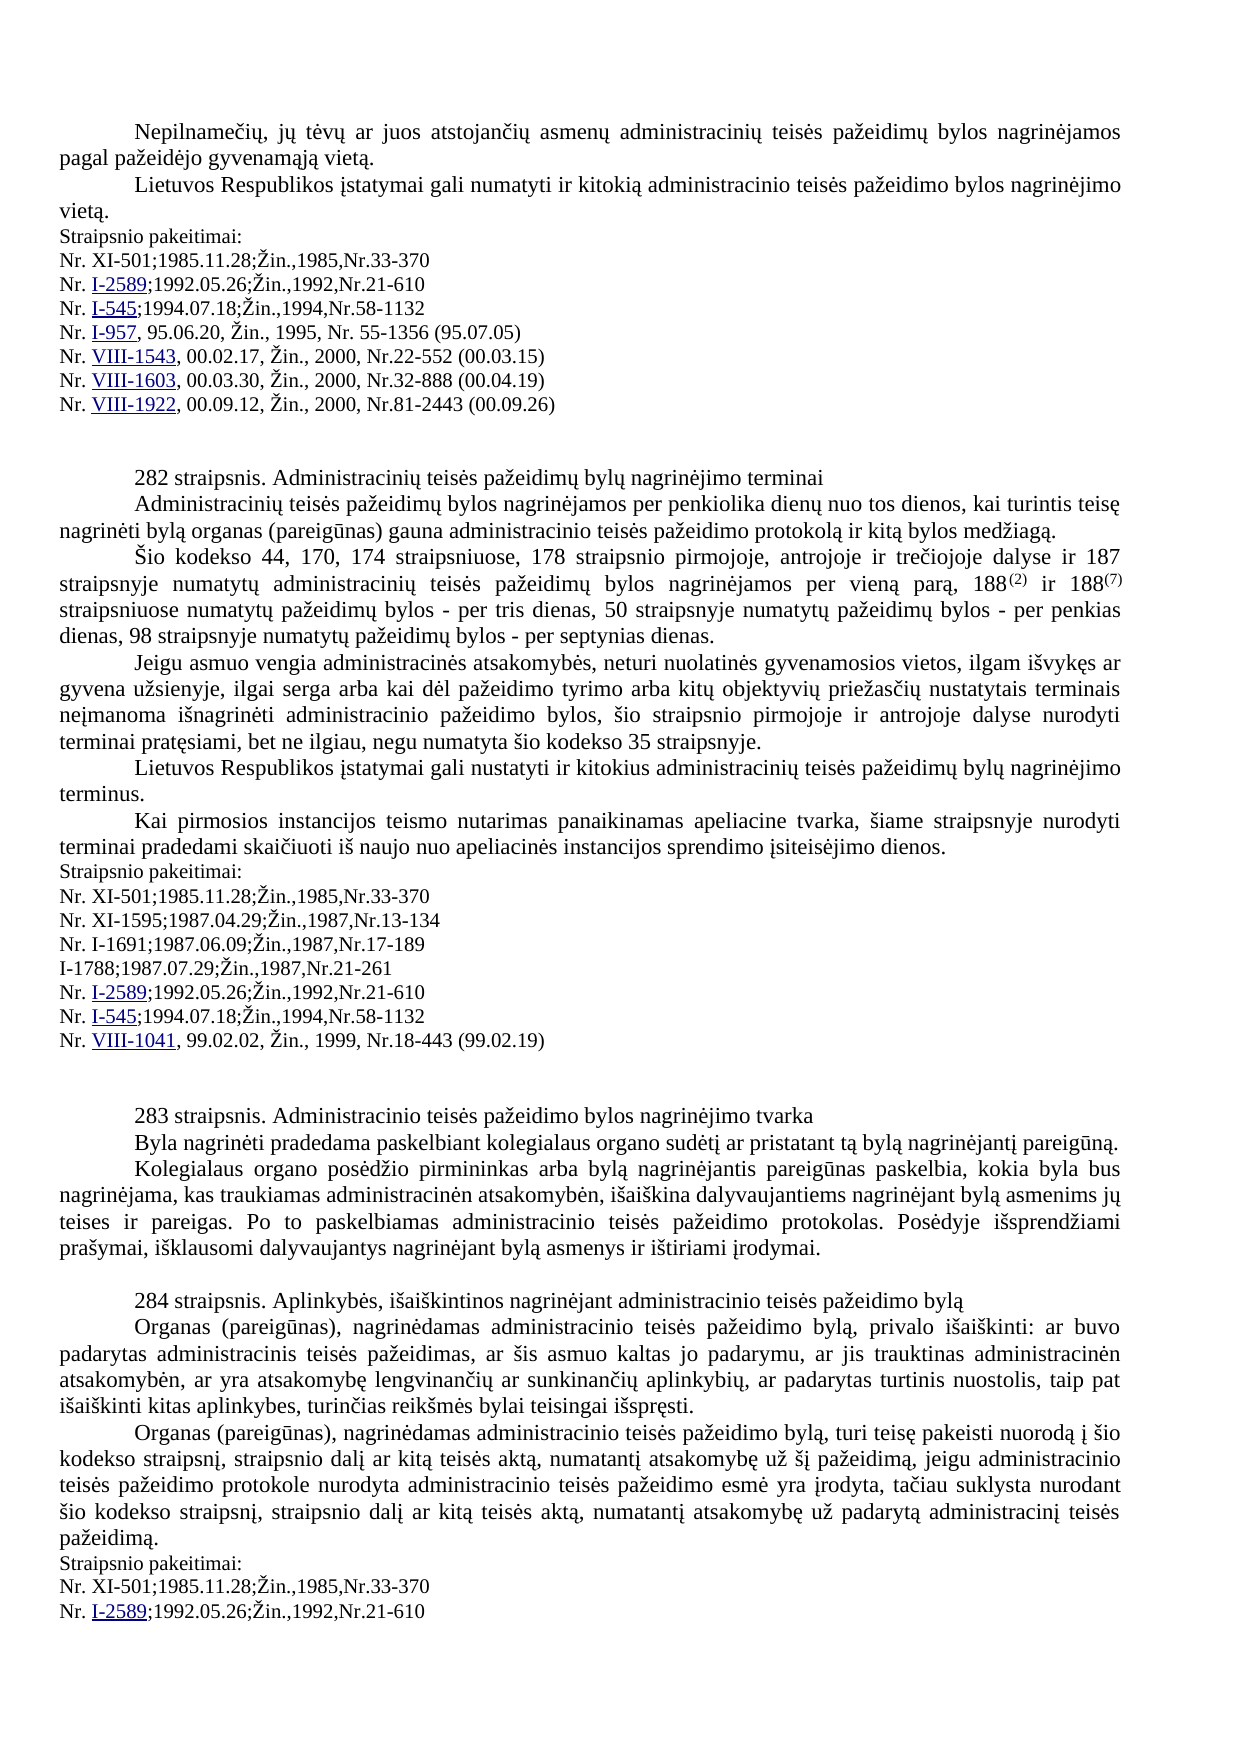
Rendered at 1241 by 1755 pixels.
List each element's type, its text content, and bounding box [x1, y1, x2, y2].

text Šio kodekso 44, 170, 174 straipsniuose, 178 straipsnio pirmojoje, antrojoje ir trečiojoje dalyse ir 187 straipsnyje numatytų administracinių teisės pažeidimų bylos nagrinėjamos per vieną parą, 188(2) ir 188(7) straipsniuose numatytų pažeidimų bylos - per tris dienas, 50 straipsnyje numatytų pažeidimų bylos - per penkias dienas, 98 straipsnyje numatytų pažeidimų bylos - per septynias dienas. [59, 543, 1122, 649]
text Straipsnio pakeitimai: [59, 1550, 1122, 1574]
text Organas (pareigūnas), nagrinėdamas administracinio teisės pažeidimo bylą, turi teisę pakeisti nuorodą į šio kodekso straipsnį, straipsnio dalį ar kitą teisės aktą, numatantį atsakomybę už šį pažeidimą, jeigu administracinio teisės pažeidimo protokole nurodyta administracinio teisės pažeidimo esmė yra įrodyta, tačiau suklysta nurodant šio kodekso straipsnį, straipsnio dalį ar kitą teisės aktą, numatantį atsakomybę už padarytą administracinį teisės pažeidimą. [59, 1419, 1122, 1550]
text Kai pirmosios instancijos teismo nutarimas panaikinamas apeliacine tvarka, šiame straipsnyje nurodyti terminai pradedami skaičiuoti iš naujo nuo apeliacinės instancijos sprendimo įsiteisėjimo dienos. [59, 807, 1122, 859]
text Nr. XI-501;1985.11.28;Žin.,1985,Nr.33-370 [59, 1574, 1122, 1598]
text Jeigu asmuo vengia administracinės atsakomybės, neturi nuolatinės gyvenamosios vietos, ilgam išvykęs ar gyvena užsienyje, ilgai serga arba kai dėl pažeidimo tyrimo arba kitų objektyvių priežasčių nustatytais terminais neįmanoma išnagrinėti administracinio pažeidimo bylos, šio straipsnio pirmojoje ir antrojoje dalyse nurodyti terminai pratęsiami, bet ne ilgiau, negu numatyta šio kodekso 35 straipsnyje. [59, 649, 1122, 754]
text Kolegialaus organo posėdžio pirmininkas arba bylą nagrinėjantis pareigūnas paskelbia, kokia byla bus nagrinėjama, kas traukiamas administracinėn atsakomybėn, išaiškina dalyvaujantiems nagrinėjant bylą asmenims jų teises ir pareigas. Po to paskelbiamas administracinio teisės pažeidimo protokolas. Posėdyje išsprendžiami prašymai, išklausomi dalyvaujantys nagrinėjant bylą asmenys ir ištiriami įrodymai. [59, 1155, 1122, 1261]
text Nr. VIII-1041, 99.02.02, Žin., 1999, Nr.18-443 (99.02.19) [59, 1028, 1122, 1052]
text Nr. VIII-1543, 00.02.17, Žin., 2000, Nr.22-552 (00.03.15) [59, 344, 1122, 368]
text Nr. I-2589;1992.05.26;Žin.,1992,Nr.21-610 [59, 272, 1122, 296]
text Nr. I-545;1994.07.18;Žin.,1994,Nr.58-1132 [59, 296, 1122, 320]
text Nr. XI-501;1985.11.28;Žin.,1985,Nr.33-370 [59, 883, 1122, 908]
text Nr. I-1691;1987.06.09;Žin.,1987,Nr.17-189 [59, 932, 1122, 956]
text Nr. VIII-1922, 00.09.12, Žin., 2000, Nr.81-2443 (00.09.26) [59, 392, 1122, 416]
text Byla nagrinėti pradedama paskelbiant kolegialaus organo sudėtį ar pristatant tą bylą nagrinėjantį pareigūną. [59, 1129, 1122, 1155]
text Nr. I-957, 95.06.20, Žin., 1995, Nr. 55-1356 (95.07.05) [59, 320, 1122, 344]
text Lietuvos Respublikos įstatymai gali nustatyti ir kitokius administracinių teisės pažeidimų bylų nagrinėjimo terminus. [59, 754, 1122, 807]
text Nr. I-545;1994.07.18;Žin.,1994,Nr.58-1132 [59, 1004, 1122, 1028]
text 282 straipsnis. Administracinių teisės pažeidimų bylų nagrinėjimo terminai [59, 464, 1122, 491]
text Nr. I-2589;1992.05.26;Žin.,1992,Nr.21-610 [59, 980, 1122, 1004]
text 284 straipsnis. Aplinkybės, išaiškintinos nagrinėjant administracinio teisės pažeidimo bylą [59, 1287, 1122, 1313]
text Straipsnio pakeitimai: [59, 223, 1122, 248]
text Lietuvos Respublikos įstatymai gali numatyti ir kitokią administracinio teisės pažeidimo bylos nagrinėjimo vietą. [59, 171, 1122, 223]
text Nr. I-2589;1992.05.26;Žin.,1992,Nr.21-610 [59, 1598, 1122, 1623]
text Straipsnio pakeitimai: [59, 859, 1122, 883]
text Nr. VIII-1603, 00.03.30, Žin., 2000, Nr.32-888 (00.04.19) [59, 368, 1122, 392]
text Administracinių teisės pažeidimų bylos nagrinėjamos per penkiolika dienų nuo tos dienos, kai turintis teisę nagrinėti bylą organas (pareigūnas) gauna administracinio teisės pažeidimo protokolą ir kitą bylos medžiagą. [59, 491, 1122, 543]
text Organas (pareigūnas), nagrinėdamas administracinio teisės pažeidimo bylą, privalo išaiškinti: ar buvo padarytas administracinis teisės pažeidimas, ar šis asmuo kaltas jo padarymu, ar jis trauktinas administracinėn atsakomybėn, ar yra atsakomybę lengvinančių ar sunkinančių aplinkybių, ar padarytas turtinis nuostolis, taip pat išaiškinti kitas aplinkybes, turinčias reikšmės bylai teisingai išspręsti. [59, 1313, 1122, 1419]
text I-1788;1987.07.29;Žin.,1987,Nr.21-261 [59, 956, 1122, 980]
text 283 straipsnis. Administracinio teisės pažeidimo bylos nagrinėjimo tvarka [59, 1102, 1122, 1129]
text Nr. XI-1595;1987.04.29;Žin.,1987,Nr.13-134 [59, 908, 1122, 932]
text Nr. XI-501;1985.11.28;Žin.,1985,Nr.33-370 [59, 248, 1122, 272]
text Nepilnamečių, jų tėvų ar juos atstojančių asmenų administracinių teisės pažeidimų bylos nagrinėjamos pagal pažeidėjo gyvenamąją vietą. [59, 118, 1122, 171]
